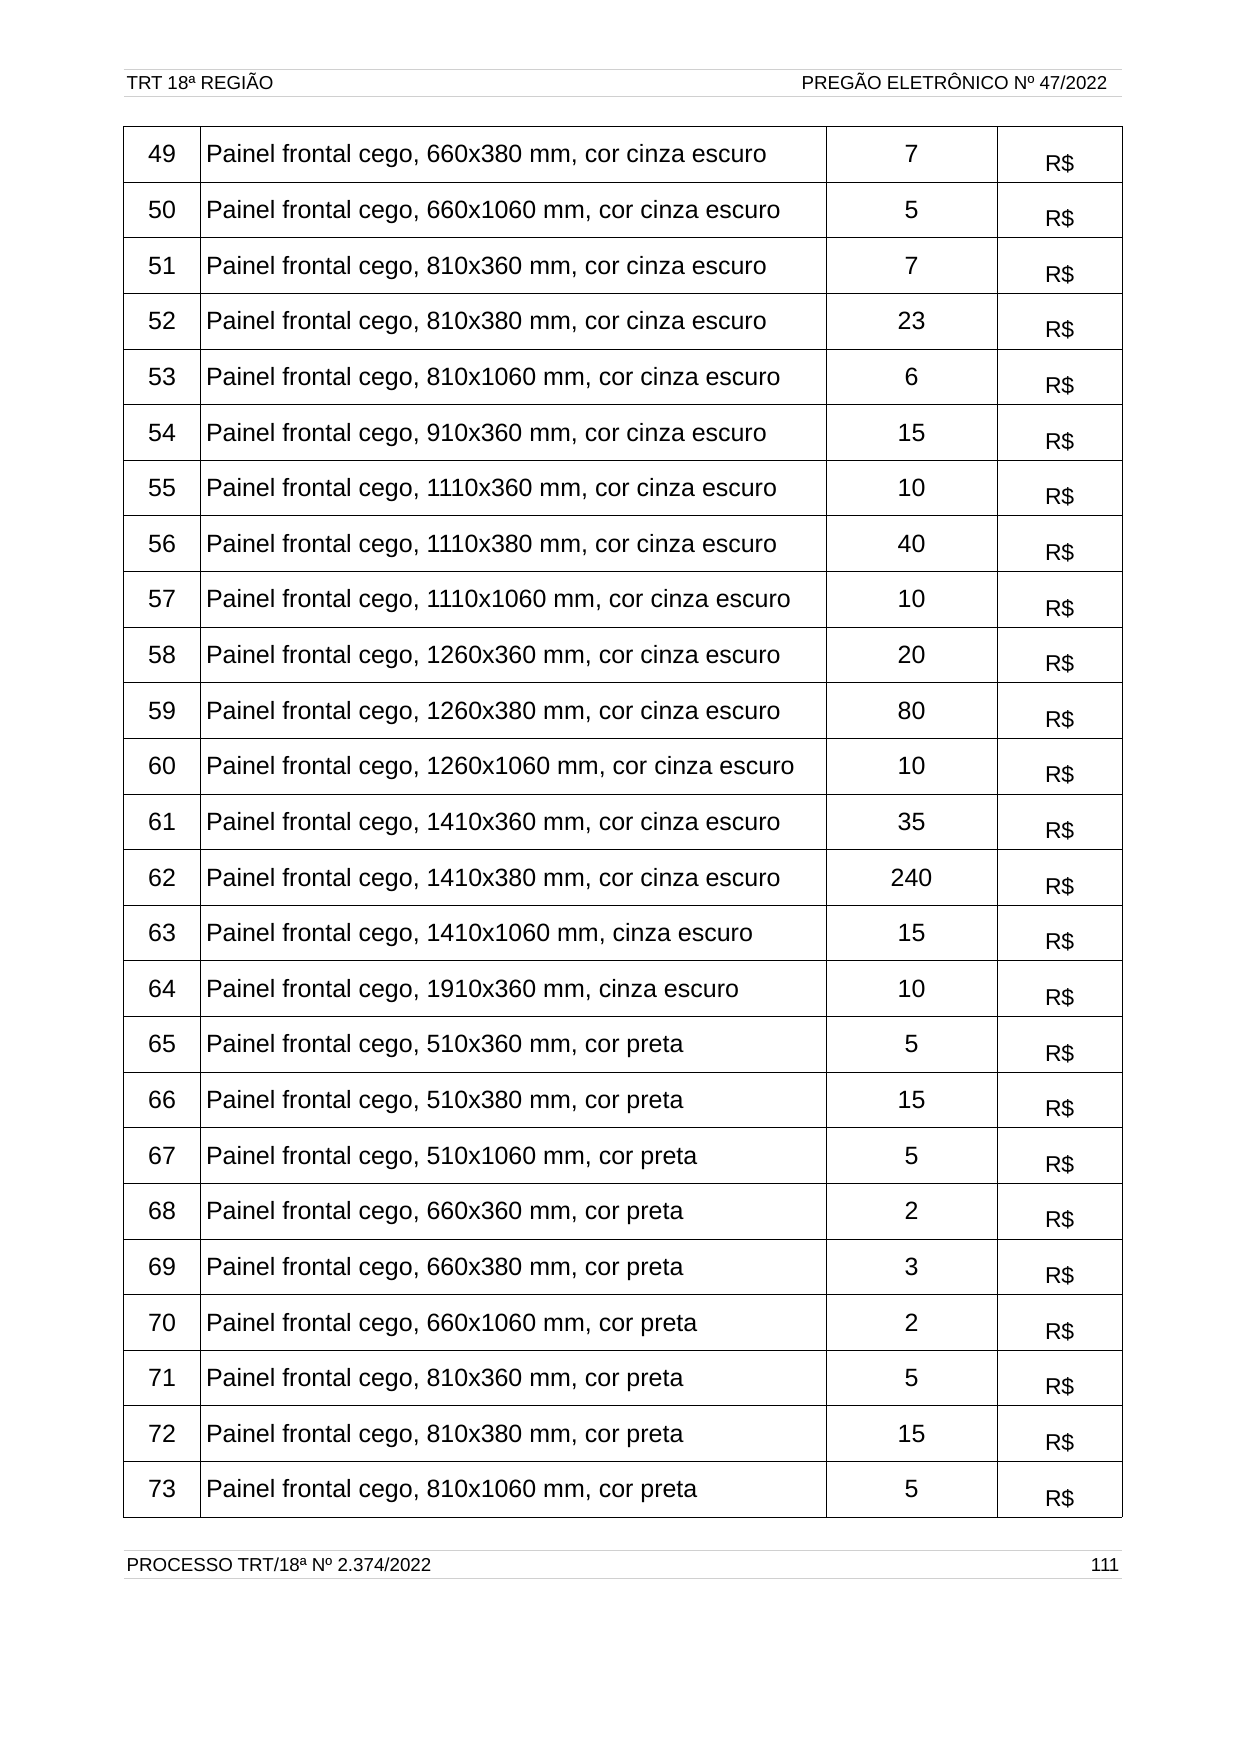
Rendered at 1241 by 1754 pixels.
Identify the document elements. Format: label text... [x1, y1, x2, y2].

table_cell 52 [124, 294, 200, 348]
table_cell Painel frontal cego, 510x1060 mm, cor preta [201, 1128, 826, 1183]
table_cell 57 [124, 572, 200, 627]
table_cell 2 [827, 1184, 997, 1238]
table_cell Painel frontal cego, 1110x360 mm, cor cinza escuro [201, 461, 826, 515]
table_cell 15 [827, 1073, 997, 1127]
table_cell 35 [827, 795, 997, 849]
table_cell 6 [827, 350, 997, 404]
table_cell R$ [998, 1351, 1122, 1405]
table_cell R$ [998, 1295, 1122, 1350]
table_cell Painel frontal cego, 1110x380 mm, cor cinza escuro [201, 516, 826, 571]
table_cell R$ [998, 516, 1122, 571]
table_cell 50 [124, 183, 200, 237]
table_cell 10 [827, 961, 997, 1016]
table_cell Painel frontal cego, 510x380 mm, cor preta [201, 1073, 826, 1127]
table_cell R$ [998, 1184, 1122, 1238]
table_cell R$ [998, 1406, 1122, 1461]
table_cell R$ [998, 127, 1122, 182]
table_cell 2 [827, 1295, 997, 1350]
table_cell R$ [998, 461, 1122, 515]
table_cell 61 [124, 795, 200, 849]
table_cell Painel frontal cego, 1910x360 mm, cinza escuro [201, 961, 826, 1016]
table_cell Painel frontal cego, 1260x380 mm, cor cinza escuro [201, 683, 826, 738]
table_cell 10 [827, 572, 997, 627]
table_cell 55 [124, 461, 200, 515]
table_cell 5 [827, 1017, 997, 1072]
table_cell Painel frontal cego, 1110x1060 mm, cor cinza escuro [201, 572, 826, 627]
table_cell Painel frontal cego, 810x380 mm, cor cinza escuro [201, 294, 826, 348]
table_cell 3 [827, 1240, 997, 1294]
table_cell Painel frontal cego, 910x360 mm, cor cinza escuro [201, 405, 826, 460]
table_cell Painel frontal cego, 1260x360 mm, cor cinza escuro [201, 628, 826, 682]
table_cell R$ [998, 1017, 1122, 1072]
table_cell 67 [124, 1128, 200, 1183]
table_cell R$ [998, 1462, 1122, 1517]
table_cell 68 [124, 1184, 200, 1238]
table_cell 7 [827, 238, 997, 293]
table_cell R$ [998, 1073, 1122, 1127]
table_cell R$ [998, 405, 1122, 460]
table_cell R$ [998, 1240, 1122, 1294]
table_cell 51 [124, 238, 200, 293]
table_cell 5 [827, 1351, 997, 1405]
table_cell 40 [827, 516, 997, 571]
table_cell 66 [124, 1073, 200, 1127]
table_cell 70 [124, 1295, 200, 1350]
table_cell R$ [998, 739, 1122, 793]
table_cell Painel frontal cego, 810x380 mm, cor preta [201, 1406, 826, 1461]
table_cell R$ [998, 961, 1122, 1016]
table_cell 49 [124, 127, 200, 182]
table_cell Painel frontal cego, 810x360 mm, cor cinza escuro [201, 238, 826, 293]
table_cell Painel frontal cego, 810x1060 mm, cor preta [201, 1462, 826, 1517]
table_cell Painel frontal cego, 1410x360 mm, cor cinza escuro [201, 795, 826, 849]
table_cell 58 [124, 628, 200, 682]
table_cell 5 [827, 183, 997, 237]
table_cell Painel frontal cego, 1410x380 mm, cor cinza escuro [201, 850, 826, 905]
table_cell 23 [827, 294, 997, 348]
table_cell 80 [827, 683, 997, 738]
table_cell 7 [827, 127, 997, 182]
table_cell R$ [998, 683, 1122, 738]
table_cell 15 [827, 906, 997, 960]
table_cell R$ [998, 906, 1122, 960]
table_cell Painel frontal cego, 660x380 mm, cor cinza escuro [201, 127, 826, 182]
table_cell 56 [124, 516, 200, 571]
table_cell Painel frontal cego, 660x380 mm, cor preta [201, 1240, 826, 1294]
table_cell 64 [124, 961, 200, 1016]
table_cell 59 [124, 683, 200, 738]
table_cell 62 [124, 850, 200, 905]
table_cell 5 [827, 1128, 997, 1183]
table_cell 73 [124, 1462, 200, 1517]
table_cell R$ [998, 850, 1122, 905]
table_cell 10 [827, 461, 997, 515]
table_cell 5 [827, 1462, 997, 1517]
table_cell Painel frontal cego, 810x360 mm, cor preta [201, 1351, 826, 1405]
table_cell R$ [998, 628, 1122, 682]
table_cell R$ [998, 183, 1122, 237]
table_cell 63 [124, 906, 200, 960]
table_cell Painel frontal cego, 660x360 mm, cor preta [201, 1184, 826, 1238]
table_cell 15 [827, 1406, 997, 1461]
table_cell 53 [124, 350, 200, 404]
table_cell 69 [124, 1240, 200, 1294]
table_cell R$ [998, 572, 1122, 627]
table_cell 65 [124, 1017, 200, 1072]
table_cell Painel frontal cego, 660x1060 mm, cor cinza escuro [201, 183, 826, 237]
table_cell R$ [998, 294, 1122, 348]
table_cell R$ [998, 238, 1122, 293]
table_cell Painel frontal cego, 510x360 mm, cor preta [201, 1017, 826, 1072]
table_cell 72 [124, 1406, 200, 1461]
table_cell R$ [998, 350, 1122, 404]
table_cell Painel frontal cego, 810x1060 mm, cor cinza escuro [201, 350, 826, 404]
table_cell 10 [827, 739, 997, 793]
table_cell 15 [827, 405, 997, 460]
table_cell Painel frontal cego, 660x1060 mm, cor preta [201, 1295, 826, 1350]
table_cell 20 [827, 628, 997, 682]
table_cell 240 [827, 850, 997, 905]
table_cell 54 [124, 405, 200, 460]
table_cell 60 [124, 739, 200, 793]
table_cell 71 [124, 1351, 200, 1405]
table_cell R$ [998, 1128, 1122, 1183]
table_cell R$ [998, 795, 1122, 849]
table_cell Painel frontal cego, 1260x1060 mm, cor cinza escuro [201, 739, 826, 793]
table_cell Painel frontal cego, 1410x1060 mm, cinza escuro [201, 906, 826, 960]
